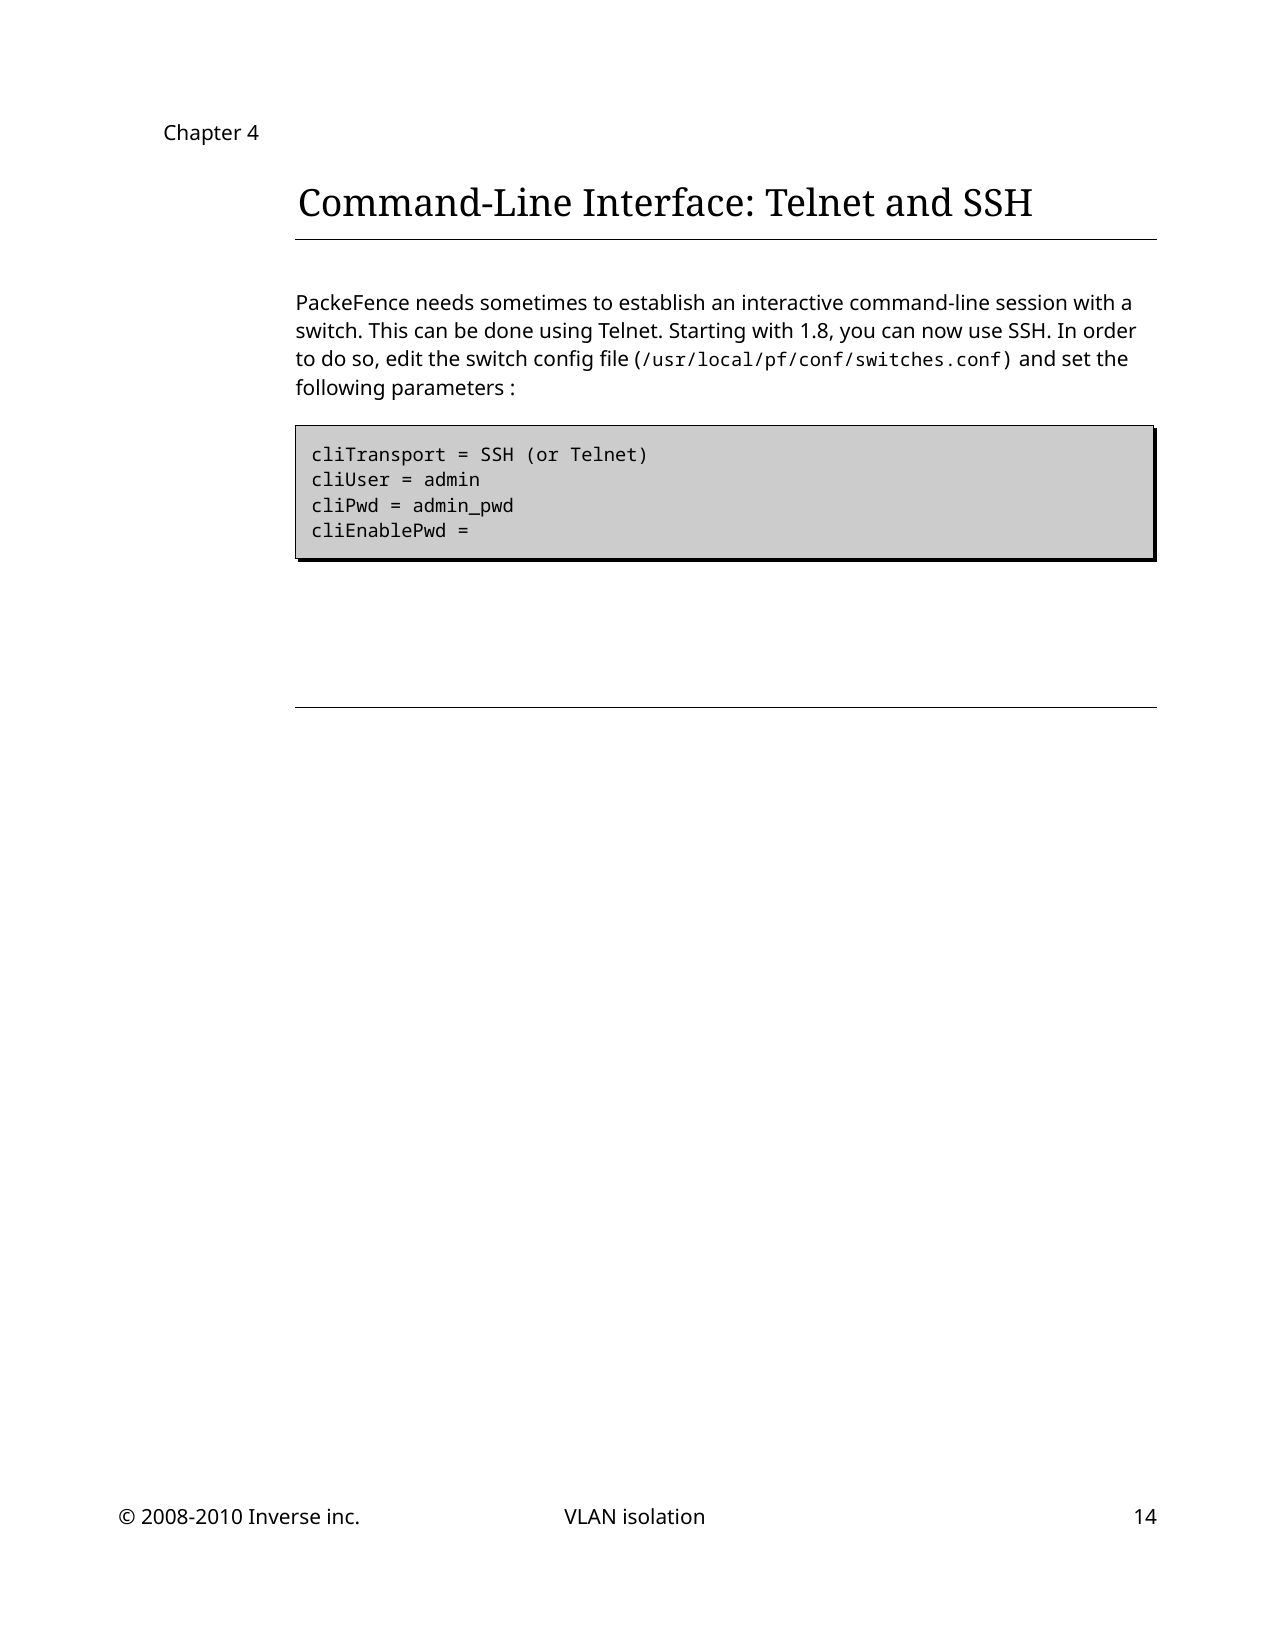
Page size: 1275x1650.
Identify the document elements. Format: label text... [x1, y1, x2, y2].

text cliTransport = SSH (or Telnet) cliUser = admin cliPwd = admin_pwd cliEnablePwd = [296, 426, 1153, 558]
subtitle Command-Line Interface: Telnet and SSH [295, 176, 1157, 239]
text PackeFence needs sometimes to establish an interactive command-line session with a switch. This can be done using Telnet. Starting with 1.8, you can now use SSH. In order to do so, edit the switch config file (/usr/local/pf/conf/switches.conf) and set the following parameters : [295, 288, 1157, 401]
